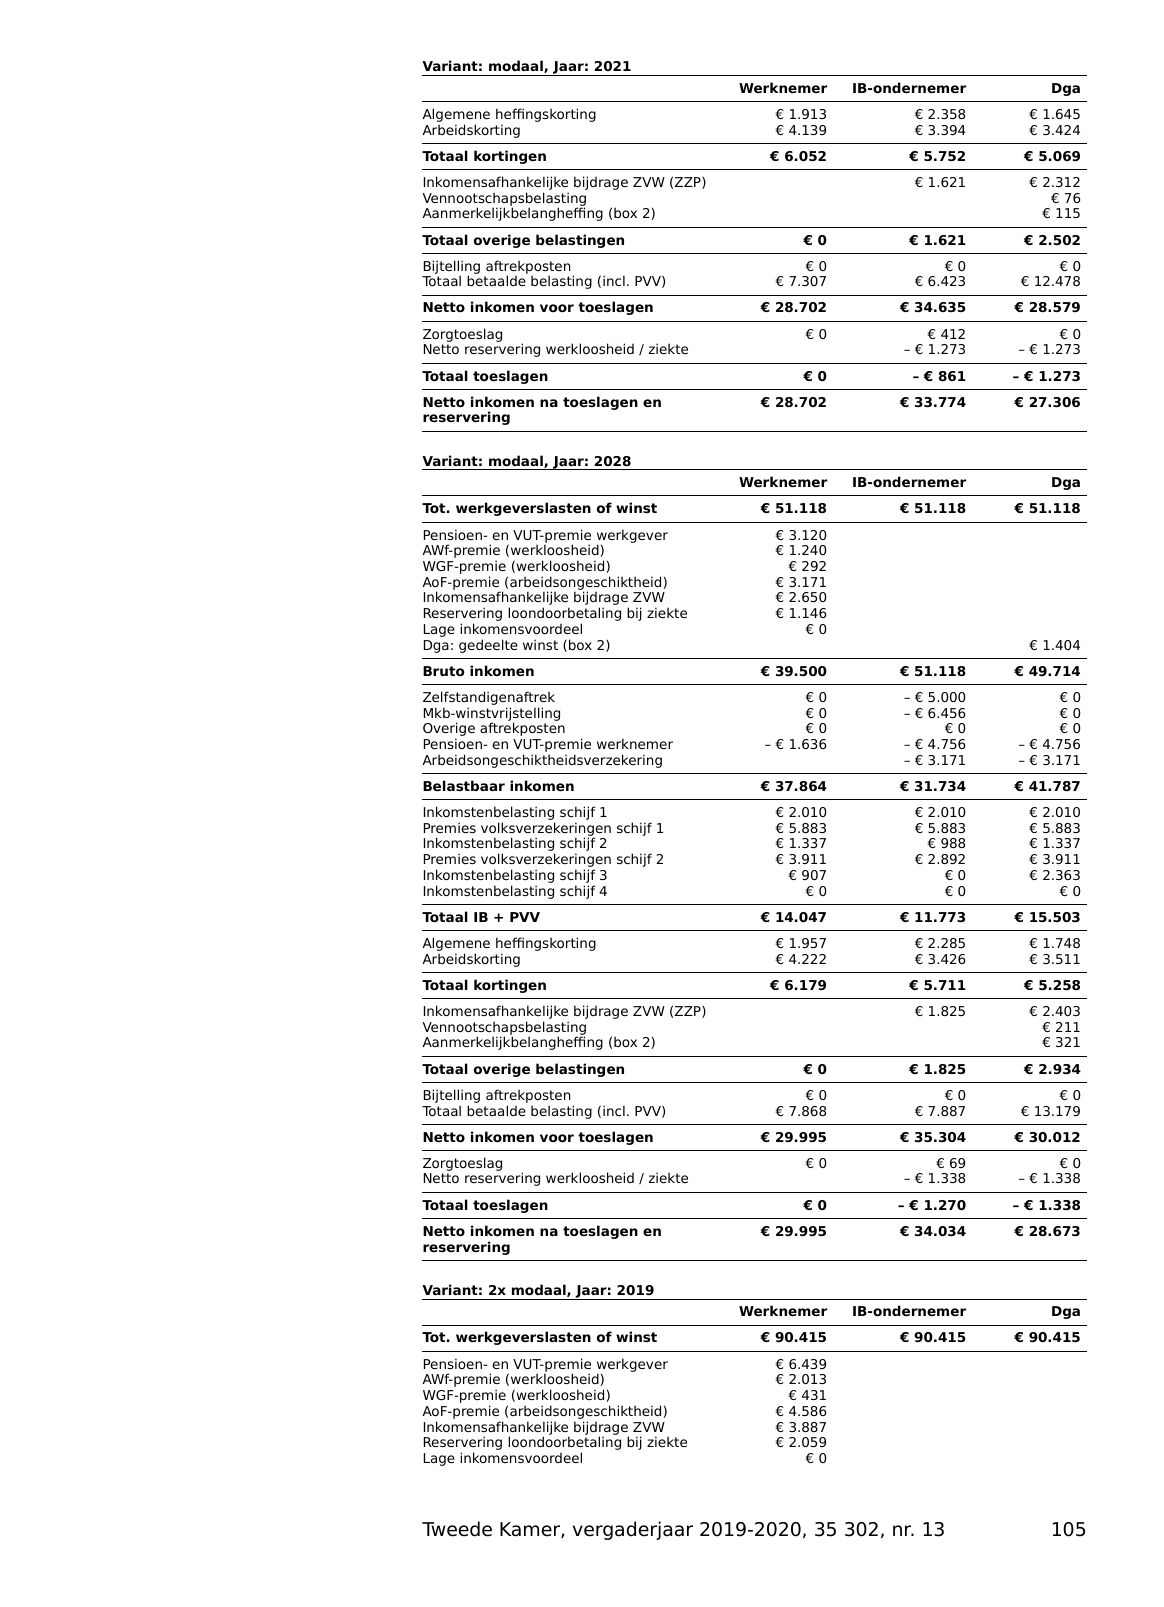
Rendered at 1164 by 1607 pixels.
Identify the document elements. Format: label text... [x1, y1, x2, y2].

table_cell [833, 638, 972, 658]
table_cell € 3.171 [729, 575, 833, 590]
table_cell – € 6.456 [833, 705, 972, 721]
table_cell [729, 190, 833, 206]
table_cell € 988 [833, 836, 972, 852]
table_cell € 211 [972, 1020, 1087, 1035]
table_cell [833, 543, 972, 559]
table_cell Pensioen- en VUT-premie werknemer [422, 737, 729, 753]
table_cell € 2.650 [729, 590, 833, 606]
table_cell € 0 [833, 884, 972, 904]
table_cell Overige aftrekposten [422, 721, 729, 737]
table_cell € 321 [972, 1035, 1087, 1056]
table_cell € 0 [729, 685, 833, 705]
table_cell – € 1.338 [972, 1171, 1087, 1192]
table_cell € 1.913 [729, 102, 833, 122]
table_cell Dga [972, 76, 1087, 101]
table_cell € 0 [729, 364, 833, 389]
table_cell – € 1.273 [972, 342, 1087, 363]
table_cell [833, 590, 972, 606]
table_cell [833, 1451, 972, 1467]
table_cell € 0 [729, 884, 833, 904]
table_cell € 33.774 [833, 390, 972, 431]
table_cell € 0 [729, 1151, 833, 1171]
table_cell Totaal IB + PVV [422, 905, 729, 930]
table_cell [422, 1300, 729, 1324]
table_cell Inkomstenbelasting schijf 4 [422, 884, 729, 904]
table_cell € 1.337 [729, 836, 833, 852]
table_cell [833, 606, 972, 622]
table_cell € 7.307 [729, 274, 833, 294]
table_cell [833, 1352, 972, 1372]
table_cell Totaal kortingen [422, 144, 729, 169]
table_cell Werknemer [729, 470, 833, 495]
table_cell Arbeidskorting [422, 952, 729, 972]
table_cell AWf-premie (werkloosheid) [422, 543, 729, 559]
table_cell Dga: gedeelte winst (box 2) [422, 638, 729, 658]
table_cell Inkomensafhankelijke bijdrage ZVW (ZZP) [422, 999, 729, 1019]
table_cell € 5.883 [972, 821, 1087, 836]
table_cell AoF-premie (arbeidsongeschiktheid) [422, 1404, 729, 1419]
table_cell Netto reservering werkloosheid / ziekte [422, 1171, 729, 1192]
table_cell AWf-premie (werkloosheid) [422, 1372, 729, 1388]
table_cell € 2.059 [729, 1435, 833, 1451]
table_cell [729, 206, 833, 227]
table_cell € 0 [729, 622, 833, 637]
table_cell Netto inkomen na toeslagen en reservering [422, 1219, 729, 1260]
table_cell [833, 523, 972, 543]
table_cell € 0 [729, 228, 833, 253]
table_cell € 2.892 [833, 852, 972, 868]
table_cell € 1.621 [833, 170, 972, 190]
table_cell € 2.312 [972, 170, 1087, 190]
table_cell – € 861 [833, 364, 972, 389]
table_cell € 4.139 [729, 123, 833, 143]
table_cell € 0 [729, 254, 833, 274]
table_cell € 0 [729, 1451, 833, 1467]
table_cell [972, 559, 1087, 574]
table_cell € 2.010 [833, 800, 972, 821]
table_cell € 0 [833, 868, 972, 883]
table_cell Totaal overige belastingen [422, 228, 729, 253]
table_cell [972, 1419, 1087, 1435]
table_cell € 2.934 [972, 1057, 1087, 1082]
table_cell Werknemer [729, 1300, 833, 1324]
table_cell [972, 1404, 1087, 1419]
table_cell [833, 1435, 972, 1451]
table_cell Pensioen- en VUT-premie werkgever [422, 523, 729, 543]
table_cell € 76 [972, 190, 1087, 206]
table_cell Reservering loondoorbetaling bij ziekte [422, 1435, 729, 1451]
table_cell € 28.702 [729, 390, 833, 431]
table_cell € 3.887 [729, 1419, 833, 1435]
table_cell [833, 1419, 972, 1435]
table_cell Dga [972, 470, 1087, 495]
table_cell [972, 523, 1087, 543]
table_cell Netto inkomen voor toeslagen [422, 1125, 729, 1150]
table_cell € 2.363 [972, 868, 1087, 883]
table_cell € 15.503 [972, 905, 1087, 930]
table_cell Arbeidskorting [422, 123, 729, 143]
table_cell Algemene heffingskorting [422, 102, 729, 122]
table_cell € 34.635 [833, 296, 972, 321]
table_cell € 0 [729, 1083, 833, 1103]
table_cell [833, 559, 972, 574]
table_cell [972, 590, 1087, 606]
table_cell € 4.222 [729, 952, 833, 972]
table_cell € 1.337 [972, 836, 1087, 852]
table_cell € 5.069 [972, 144, 1087, 169]
table_cell [833, 1388, 972, 1404]
table_cell € 51.118 [972, 496, 1087, 522]
table_cell [833, 575, 972, 590]
table_cell € 28.702 [729, 296, 833, 321]
table_cell € 0 [833, 1083, 972, 1103]
table_cell Inkomstenbelasting schijf 1 [422, 800, 729, 821]
table_cell [972, 1435, 1087, 1451]
table_cell € 0 [972, 685, 1087, 705]
table_cell Bijtelling aftrekposten [422, 254, 729, 274]
table_cell WGF-premie (werkloosheid) [422, 1388, 729, 1404]
table_cell € 6.052 [729, 144, 833, 169]
table_cell [729, 753, 833, 773]
table_cell Zelfstandigenaftrek [422, 685, 729, 705]
table_cell Mkb-winstvrijstelling [422, 705, 729, 721]
table_cell € 6.423 [833, 274, 972, 294]
table_cell € 28.673 [972, 1219, 1087, 1260]
table_cell – € 1.636 [729, 737, 833, 753]
table_cell [422, 470, 729, 495]
table_cell Vennootschapsbelasting [422, 190, 729, 206]
table_cell € 90.415 [729, 1326, 833, 1351]
table_cell – € 3.171 [972, 753, 1087, 773]
table_cell Premies volksverzekeringen schijf 1 [422, 821, 729, 836]
table_cell € 412 [833, 322, 972, 342]
table_cell WGF-premie (werkloosheid) [422, 559, 729, 574]
table_cell – € 1.338 [833, 1171, 972, 1192]
table_cell € 3.911 [729, 852, 833, 868]
table_cell [972, 1372, 1087, 1388]
table_cell € 0 [729, 1193, 833, 1218]
table_cell [833, 622, 972, 637]
table_cell € 3.426 [833, 952, 972, 972]
table_header Variant: 2x modaal, Jaar: 2019 [422, 1283, 1087, 1298]
table_cell [422, 76, 729, 101]
table_cell € 51.118 [729, 496, 833, 522]
table_cell Werknemer [729, 76, 833, 101]
table_cell – € 3.171 [833, 753, 972, 773]
table_cell Totaal toeslagen [422, 364, 729, 389]
table_cell Zorgtoeslag [422, 322, 729, 342]
table_cell € 2.010 [972, 800, 1087, 821]
table_cell [972, 543, 1087, 559]
table_cell € 11.773 [833, 905, 972, 930]
table_cell € 31.734 [833, 774, 972, 799]
table_cell € 907 [729, 868, 833, 883]
table_cell Lage inkomensvoordeel [422, 622, 729, 637]
table_cell € 51.118 [833, 659, 972, 684]
table_cell € 0 [833, 721, 972, 737]
table_cell Pensioen- en VUT-premie werkgever [422, 1352, 729, 1372]
table_cell Netto reservering werkloosheid / ziekte [422, 342, 729, 363]
table_cell € 2.403 [972, 999, 1087, 1019]
table_cell € 12.478 [972, 274, 1087, 294]
table_cell € 3.120 [729, 523, 833, 543]
table_cell € 0 [833, 254, 972, 274]
table_cell Dga [972, 1300, 1087, 1324]
table_cell € 39.500 [729, 659, 833, 684]
table_cell [972, 1388, 1087, 1404]
table_cell € 49.714 [972, 659, 1087, 684]
table_cell € 5.883 [833, 821, 972, 836]
table_cell Aanmerkelijkbelangheffing (box 2) [422, 1035, 729, 1056]
table_cell € 2.502 [972, 228, 1087, 253]
table_cell [729, 1035, 833, 1056]
table_cell € 0 [972, 705, 1087, 721]
table_cell € 29.995 [729, 1219, 833, 1260]
table_cell € 292 [729, 559, 833, 574]
table_cell Tot. werkgeverslasten of winst [422, 496, 729, 522]
table_cell € 3.511 [972, 952, 1087, 972]
table_cell [833, 206, 972, 227]
table_cell [729, 342, 833, 363]
table_cell – € 1.338 [972, 1193, 1087, 1218]
table_cell Tot. werkgeverslasten of winst [422, 1326, 729, 1351]
table_cell € 1.825 [833, 1057, 972, 1082]
table_cell Totaal toeslagen [422, 1193, 729, 1218]
table_cell € 28.579 [972, 296, 1087, 321]
table_cell € 51.118 [833, 496, 972, 522]
table_cell Aanmerkelijkbelangheffing (box 2) [422, 206, 729, 227]
table_cell € 30.012 [972, 1125, 1087, 1150]
table_cell € 1.957 [729, 931, 833, 952]
table_cell IB-ondernemer [833, 470, 972, 495]
table_cell [972, 622, 1087, 637]
table_cell € 3.394 [833, 123, 972, 143]
table_cell € 90.415 [972, 1326, 1087, 1351]
table_cell € 27.306 [972, 390, 1087, 431]
table_cell Lage inkomensvoordeel [422, 1451, 729, 1467]
table_cell € 115 [972, 206, 1087, 227]
table_cell – € 1.273 [833, 342, 972, 363]
table_cell [833, 1372, 972, 1388]
table_cell [972, 1352, 1087, 1372]
table_cell [833, 1404, 972, 1419]
table_cell € 0 [972, 254, 1087, 274]
table_cell € 6.439 [729, 1352, 833, 1372]
table_cell € 1.404 [972, 638, 1087, 658]
table_cell € 1.748 [972, 931, 1087, 952]
table_cell [729, 1171, 833, 1192]
table_cell Inkomensafhankelijke bijdrage ZVW [422, 590, 729, 606]
table_cell Totaal kortingen [422, 973, 729, 998]
table_cell Algemene heffingskorting [422, 931, 729, 952]
table_cell € 1.825 [833, 999, 972, 1019]
table_cell [729, 999, 833, 1019]
table_cell € 34.034 [833, 1219, 972, 1260]
table_cell € 37.864 [729, 774, 833, 799]
table_cell € 0 [729, 322, 833, 342]
table_cell € 29.995 [729, 1125, 833, 1150]
table_cell € 14.047 [729, 905, 833, 930]
table_cell € 5.711 [833, 973, 972, 998]
table_cell € 1.645 [972, 102, 1087, 122]
table_cell [833, 1035, 972, 1056]
table_cell € 13.179 [972, 1103, 1087, 1124]
table_cell € 0 [972, 322, 1087, 342]
table_cell € 41.787 [972, 774, 1087, 799]
table_cell Arbeidsongeschiktheidsverzekering [422, 753, 729, 773]
table_cell – € 5.000 [833, 685, 972, 705]
table_cell Belastbaar inkomen [422, 774, 729, 799]
table_cell € 0 [972, 721, 1087, 737]
table_cell € 69 [833, 1151, 972, 1171]
table_cell Totaal betaalde belasting (incl. PVV) [422, 274, 729, 294]
table_cell € 1.240 [729, 543, 833, 559]
table_cell € 2.358 [833, 102, 972, 122]
table_cell € 2.010 [729, 800, 833, 821]
table_cell € 0 [729, 705, 833, 721]
table_cell Premies volksverzekeringen schijf 2 [422, 852, 729, 868]
table_cell AoF-premie (arbeidsongeschiktheid) [422, 575, 729, 590]
table_cell IB-ondernemer [833, 1300, 972, 1324]
table_cell € 6.179 [729, 973, 833, 998]
table_cell € 4.586 [729, 1404, 833, 1419]
table_cell Totaal overige belastingen [422, 1057, 729, 1082]
table_cell € 7.887 [833, 1103, 972, 1124]
table_cell € 431 [729, 1388, 833, 1404]
table_cell € 1.621 [833, 228, 972, 253]
table_cell Inkomensafhankelijke bijdrage ZVW (ZZP) [422, 170, 729, 190]
table_cell [972, 575, 1087, 590]
table_cell € 7.868 [729, 1103, 833, 1124]
table_cell – € 1.270 [833, 1193, 972, 1218]
table_cell Inkomensafhankelijke bijdrage ZVW [422, 1419, 729, 1435]
table_cell Totaal betaalde belasting (incl. PVV) [422, 1103, 729, 1124]
table_cell € 2.013 [729, 1372, 833, 1388]
table_cell € 0 [972, 1151, 1087, 1171]
table_cell € 3.911 [972, 852, 1087, 868]
table_cell [972, 606, 1087, 622]
table_cell € 5.752 [833, 144, 972, 169]
table_cell [729, 170, 833, 190]
table_cell Zorgtoeslag [422, 1151, 729, 1171]
table_cell Inkomstenbelasting schijf 3 [422, 868, 729, 883]
table_header Variant: modaal, Jaar: 2028 [422, 454, 1087, 469]
table_cell [833, 1020, 972, 1035]
table_cell IB-ondernemer [833, 76, 972, 101]
table_cell [729, 638, 833, 658]
table_cell – € 4.756 [972, 737, 1087, 753]
table_cell € 5.258 [972, 973, 1087, 998]
table_cell Bruto inkomen [422, 659, 729, 684]
table_cell € 0 [729, 1057, 833, 1082]
table_cell € 1.146 [729, 606, 833, 622]
table_cell [833, 190, 972, 206]
table_cell Netto inkomen voor toeslagen [422, 296, 729, 321]
table_cell Vennootschapsbelasting [422, 1020, 729, 1035]
table_cell € 35.304 [833, 1125, 972, 1150]
table_cell Netto inkomen na toeslagen en reservering [422, 390, 729, 431]
table_cell € 0 [972, 1083, 1087, 1103]
table_cell Bijtelling aftrekposten [422, 1083, 729, 1103]
table_cell € 5.883 [729, 821, 833, 836]
table_cell [972, 1451, 1087, 1467]
table_cell € 0 [729, 721, 833, 737]
table_header Variant: modaal, Jaar: 2021 [422, 59, 1087, 75]
table_cell € 3.424 [972, 123, 1087, 143]
table_cell – € 1.273 [972, 364, 1087, 389]
table_cell Reservering loondoorbetaling bij ziekte [422, 606, 729, 622]
table_cell – € 4.756 [833, 737, 972, 753]
table_cell € 90.415 [833, 1326, 972, 1351]
table_cell € 0 [972, 884, 1087, 904]
table_cell Inkomstenbelasting schijf 2 [422, 836, 729, 852]
table_cell [729, 1020, 833, 1035]
table_cell € 2.285 [833, 931, 972, 952]
